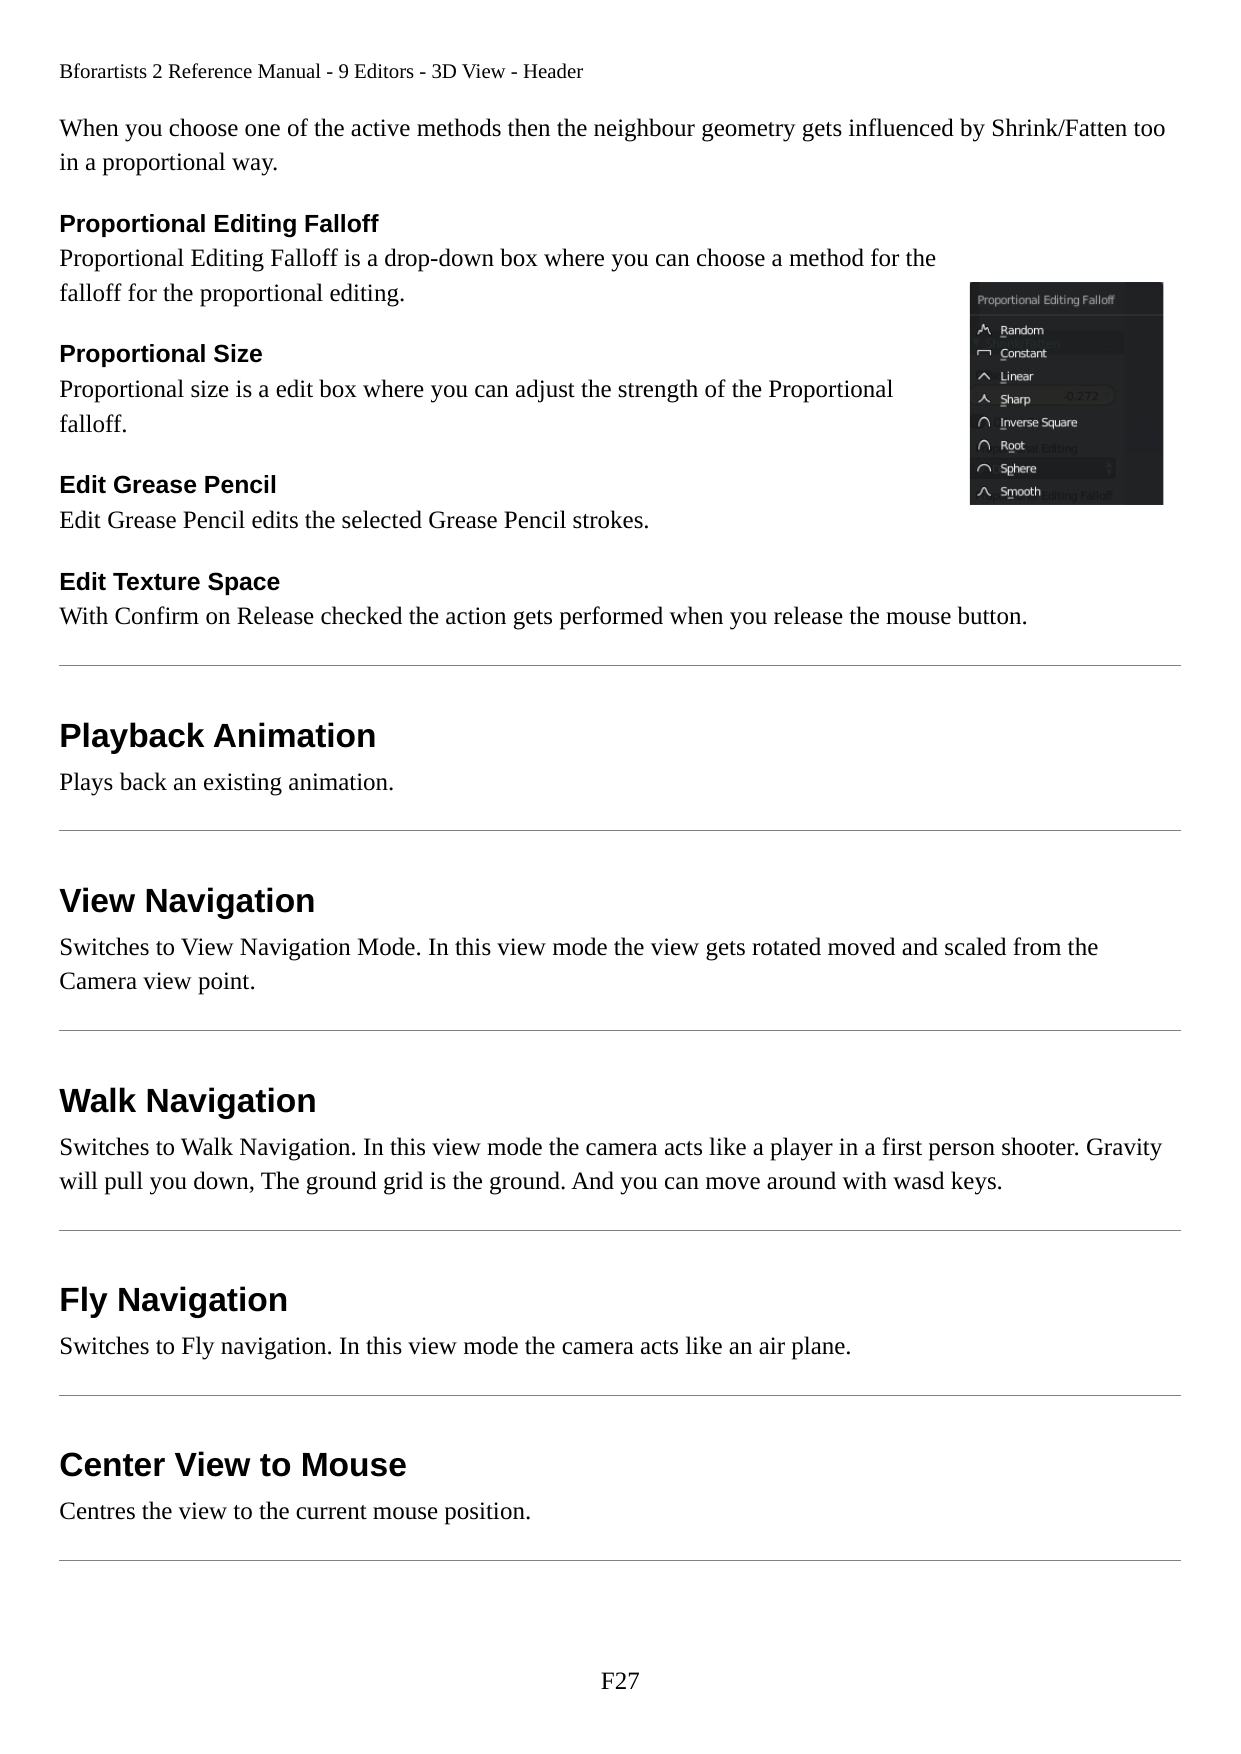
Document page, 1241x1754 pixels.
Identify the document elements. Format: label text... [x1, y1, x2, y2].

text Proportional Editing Falloff is a drop-down box where you can choose a method for the falloff for the proportional editing. [59, 243, 1181, 307]
text Switches to Fly navigation. In this view mode the camera acts like an air plane. [59, 1331, 1181, 1360]
subtitle [1164, 339, 1181, 368]
subtitle View Navigation [59, 881, 1181, 919]
subtitle Edit Grease Pencil [59, 470, 969, 499]
text Edit Grease Pencil edits the selected Grease Pencil strokes. [59, 505, 1181, 534]
text Plays back an existing animation. [59, 767, 1181, 795]
text Switches to View Navigation Mode. In this view mode the view gets rotated moved and scaled from the Camera view point. [59, 932, 1181, 995]
picture [969, 282, 1164, 505]
text With Confirm on Release checked the action gets performed when you release the mouse button. [59, 601, 1181, 630]
subtitle Playback Animation [59, 716, 1181, 754]
text When you choose one of the active methods then the neighbour geometry gets influenced by Shrink/Fatten too in a proportional way. [59, 113, 1181, 176]
text Centres the view to the current mouse position. [59, 1496, 1181, 1525]
subtitle Proportional Editing Falloff [59, 209, 1181, 237]
text Proportional size is a edit box where you can adjust the strength of the Proportional falloff. [59, 374, 969, 437]
subtitle Fly Navigation [59, 1280, 1181, 1319]
subtitle Edit Texture Space [59, 567, 1181, 595]
subtitle Walk Navigation [59, 1080, 1181, 1119]
subtitle Center View to Mouse [59, 1445, 1181, 1484]
text Switches to Walk Navigation. In this view mode the camera acts like a player in a first person shooter. Gravity will pull you down, The ground grid is the ground. And you can move around with wasd keys. [59, 1132, 1181, 1195]
subtitle Proportional Size [59, 339, 969, 368]
subtitle [1164, 470, 1181, 499]
